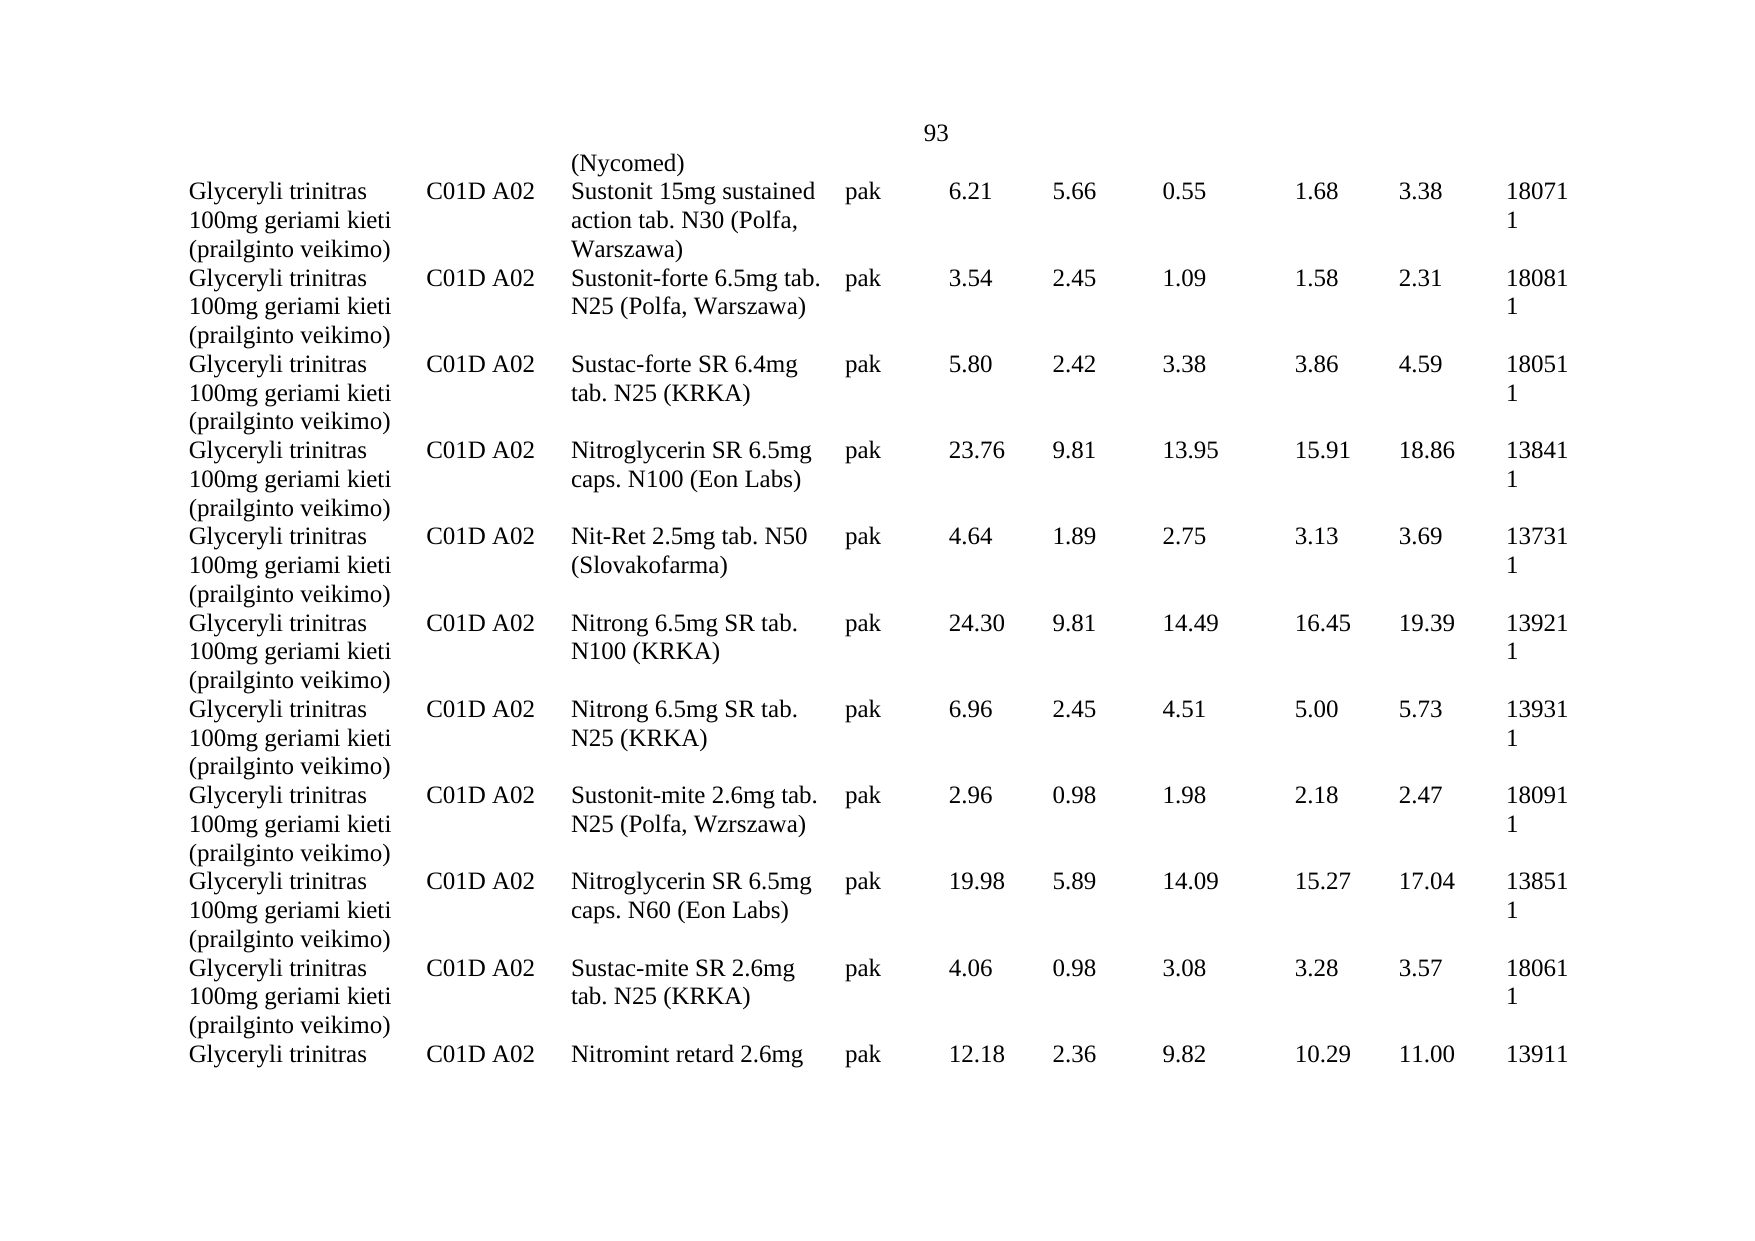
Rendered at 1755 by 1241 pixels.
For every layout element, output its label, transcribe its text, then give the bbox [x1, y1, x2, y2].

table_cell 13.95 [1151, 435, 1283, 521]
table_cell Glyceryli trinitras 100mg geriami kieti (prailginto veikimo) [177, 521, 415, 608]
table_cell 180611 [1495, 953, 1589, 1039]
table_cell 18.86 [1388, 435, 1494, 521]
table_cell [1589, 521, 1595, 608]
table_cell 5.80 [938, 349, 1041, 435]
table_cell 19.98 [938, 866, 1041, 953]
table_cell [1589, 349, 1595, 435]
table_cell C01D A02 [415, 608, 559, 694]
table_cell [1589, 866, 1595, 953]
table_cell 1.58 [1283, 263, 1387, 349]
table_cell 180511 [1495, 349, 1589, 435]
table_cell pak [834, 349, 937, 435]
table_cell 4.64 [938, 521, 1041, 608]
table_cell pak [834, 521, 937, 608]
table_cell [1495, 148, 1589, 176]
table_cell 6.21 [938, 176, 1041, 263]
table_cell [1589, 1039, 1595, 1068]
table_cell 139311 [1495, 694, 1589, 780]
table_cell 2.45 [1041, 263, 1151, 349]
table_cell Glyceryli trinitras 100mg geriami kieti (prailginto veikimo) [177, 349, 415, 435]
table_cell 2.45 [1041, 694, 1151, 780]
table_cell Sustonit-mite 2.6mg tab. N25 (Polfa, Wzrszawa) [560, 780, 833, 866]
table_cell Sustonit-forte 6.5mg tab. N25 (Polfa, Warszawa) [560, 263, 833, 349]
table_cell 6.96 [938, 694, 1041, 780]
table_cell 3.08 [1151, 953, 1283, 1039]
table_cell [1151, 148, 1283, 176]
table_cell Glyceryli trinitras 100mg geriami kieti (prailginto veikimo) [177, 780, 415, 866]
table_cell Glyceryli trinitras 100mg geriami kieti (prailginto veikimo) [177, 608, 415, 694]
table_cell pak [834, 608, 937, 694]
table_cell 2.42 [1041, 349, 1151, 435]
table_cell 139211 [1495, 608, 1589, 694]
table_cell [1589, 780, 1595, 866]
table_cell 3.57 [1388, 953, 1494, 1039]
table_cell 0.98 [1041, 953, 1151, 1039]
table_cell Glyceryli trinitras 100mg geriami kieti (prailginto veikimo) [177, 176, 415, 263]
table_cell [1589, 148, 1595, 176]
table_cell 15.91 [1283, 435, 1387, 521]
table_cell 3.38 [1388, 176, 1494, 263]
table_cell 2.18 [1283, 780, 1387, 866]
table_cell [1283, 148, 1387, 176]
table_cell [177, 148, 415, 176]
table_cell Sustonit 15mg sustained action tab. N30 (Polfa, Warszawa) [560, 176, 833, 263]
table_cell 16.45 [1283, 608, 1387, 694]
table_cell 5.00 [1283, 694, 1387, 780]
table_cell pak [834, 176, 937, 263]
table_cell 2.75 [1151, 521, 1283, 608]
table_cell C01D A02 [415, 780, 559, 866]
table_cell [1388, 148, 1494, 176]
table_cell 137311 [1495, 521, 1589, 608]
table_cell C01D A02 [415, 435, 559, 521]
table_cell C01D A02 [415, 176, 559, 263]
table_cell Nitroglycerin SR 6.5mg caps. N100 (Eon Labs) [560, 435, 833, 521]
table_cell 1.98 [1151, 780, 1283, 866]
table_cell 9.81 [1041, 608, 1151, 694]
table_cell 1.09 [1151, 263, 1283, 349]
table_cell 13911 [1495, 1039, 1589, 1068]
table_cell 5.66 [1041, 176, 1151, 263]
table_cell pak [834, 1039, 937, 1068]
table_cell 3.54 [938, 263, 1041, 349]
table_cell 4.06 [938, 953, 1041, 1039]
table_cell Nitroglycerin SR 6.5mg caps. N60 (Eon Labs) [560, 866, 833, 953]
table_cell 1.89 [1041, 521, 1151, 608]
table_cell C01D A02 [415, 521, 559, 608]
table_cell Nitrong 6.5mg SR tab. N25 (KRKA) [560, 694, 833, 780]
table_cell Sustac-forte SR 6.4mg tab. N25 (KRKA) [560, 349, 833, 435]
table_cell [938, 148, 1041, 176]
table_cell 9.82 [1151, 1039, 1283, 1068]
table_cell Sustac-mite SR 2.6mg tab. N25 (KRKA) [560, 953, 833, 1039]
table_cell C01D A02 [415, 1039, 559, 1068]
table_cell 19.39 [1388, 608, 1494, 694]
table_cell Glyceryli trinitras 100mg geriami kieti (prailginto veikimo) [177, 263, 415, 349]
table_cell 2.96 [938, 780, 1041, 866]
table_cell 23.76 [938, 435, 1041, 521]
table_cell Glyceryli trinitras [177, 1039, 415, 1068]
table_cell 17.04 [1388, 866, 1494, 953]
table_cell C01D A02 [415, 694, 559, 780]
table_cell [1589, 176, 1595, 263]
table_cell C01D A02 [415, 866, 559, 953]
table_cell 2.31 [1388, 263, 1494, 349]
table_cell C01D A02 [415, 263, 559, 349]
table_cell Nit-Ret 2.5mg tab. N50 (Slovakofarma) [560, 521, 833, 608]
table_cell 180711 [1495, 176, 1589, 263]
table_cell Glyceryli trinitras 100mg geriami kieti (prailginto veikimo) [177, 953, 415, 1039]
table_cell 12.18 [938, 1039, 1041, 1068]
table_cell 4.59 [1388, 349, 1494, 435]
table_cell (Nycomed) [560, 148, 833, 176]
table_cell Glyceryli trinitras 100mg geriami kieti (prailginto veikimo) [177, 435, 415, 521]
table_cell 5.73 [1388, 694, 1494, 780]
table_cell pak [834, 780, 937, 866]
table_cell pak [834, 263, 937, 349]
table_cell 14.09 [1151, 866, 1283, 953]
table_cell 5.89 [1041, 866, 1151, 953]
table_cell 10.29 [1283, 1039, 1387, 1068]
table_cell [1589, 263, 1595, 349]
table_cell 2.36 [1041, 1039, 1151, 1068]
table_cell 3.13 [1283, 521, 1387, 608]
table_cell 15.27 [1283, 866, 1387, 953]
table_cell 2.47 [1388, 780, 1494, 866]
table_cell 24.30 [938, 608, 1041, 694]
table_cell 11.00 [1388, 1039, 1494, 1068]
table_cell 3.28 [1283, 953, 1387, 1039]
table_cell 9.81 [1041, 435, 1151, 521]
table_cell 138411 [1495, 435, 1589, 521]
table_cell C01D A02 [415, 953, 559, 1039]
table_cell 1.68 [1283, 176, 1387, 263]
table_cell 3.86 [1283, 349, 1387, 435]
table_cell Glyceryli trinitras 100mg geriami kieti (prailginto veikimo) [177, 866, 415, 953]
table_cell Nitrong 6.5mg SR tab. N100 (KRKA) [560, 608, 833, 694]
table_cell 3.69 [1388, 521, 1494, 608]
table_cell [1589, 953, 1595, 1039]
table_cell [1589, 694, 1595, 780]
table_cell 4.51 [1151, 694, 1283, 780]
table_cell 0.98 [1041, 780, 1151, 866]
table_cell pak [834, 694, 937, 780]
table_cell C01D A02 [415, 349, 559, 435]
table_cell Glyceryli trinitras 100mg geriami kieti (prailginto veikimo) [177, 694, 415, 780]
table_cell [1589, 608, 1595, 694]
table_cell 3.38 [1151, 349, 1283, 435]
table_cell [1589, 435, 1595, 521]
table_cell [1041, 148, 1151, 176]
table_cell 180911 [1495, 780, 1589, 866]
table_cell pak [834, 866, 937, 953]
table_cell pak [834, 435, 937, 521]
table_cell Nitromint retard 2.6mg [560, 1039, 833, 1068]
table_cell 14.49 [1151, 608, 1283, 694]
table_cell 0.55 [1151, 176, 1283, 263]
table_cell 138511 [1495, 866, 1589, 953]
table_cell [834, 148, 937, 176]
table_cell 180811 [1495, 263, 1589, 349]
table_cell [415, 148, 559, 176]
table_cell pak [834, 953, 937, 1039]
